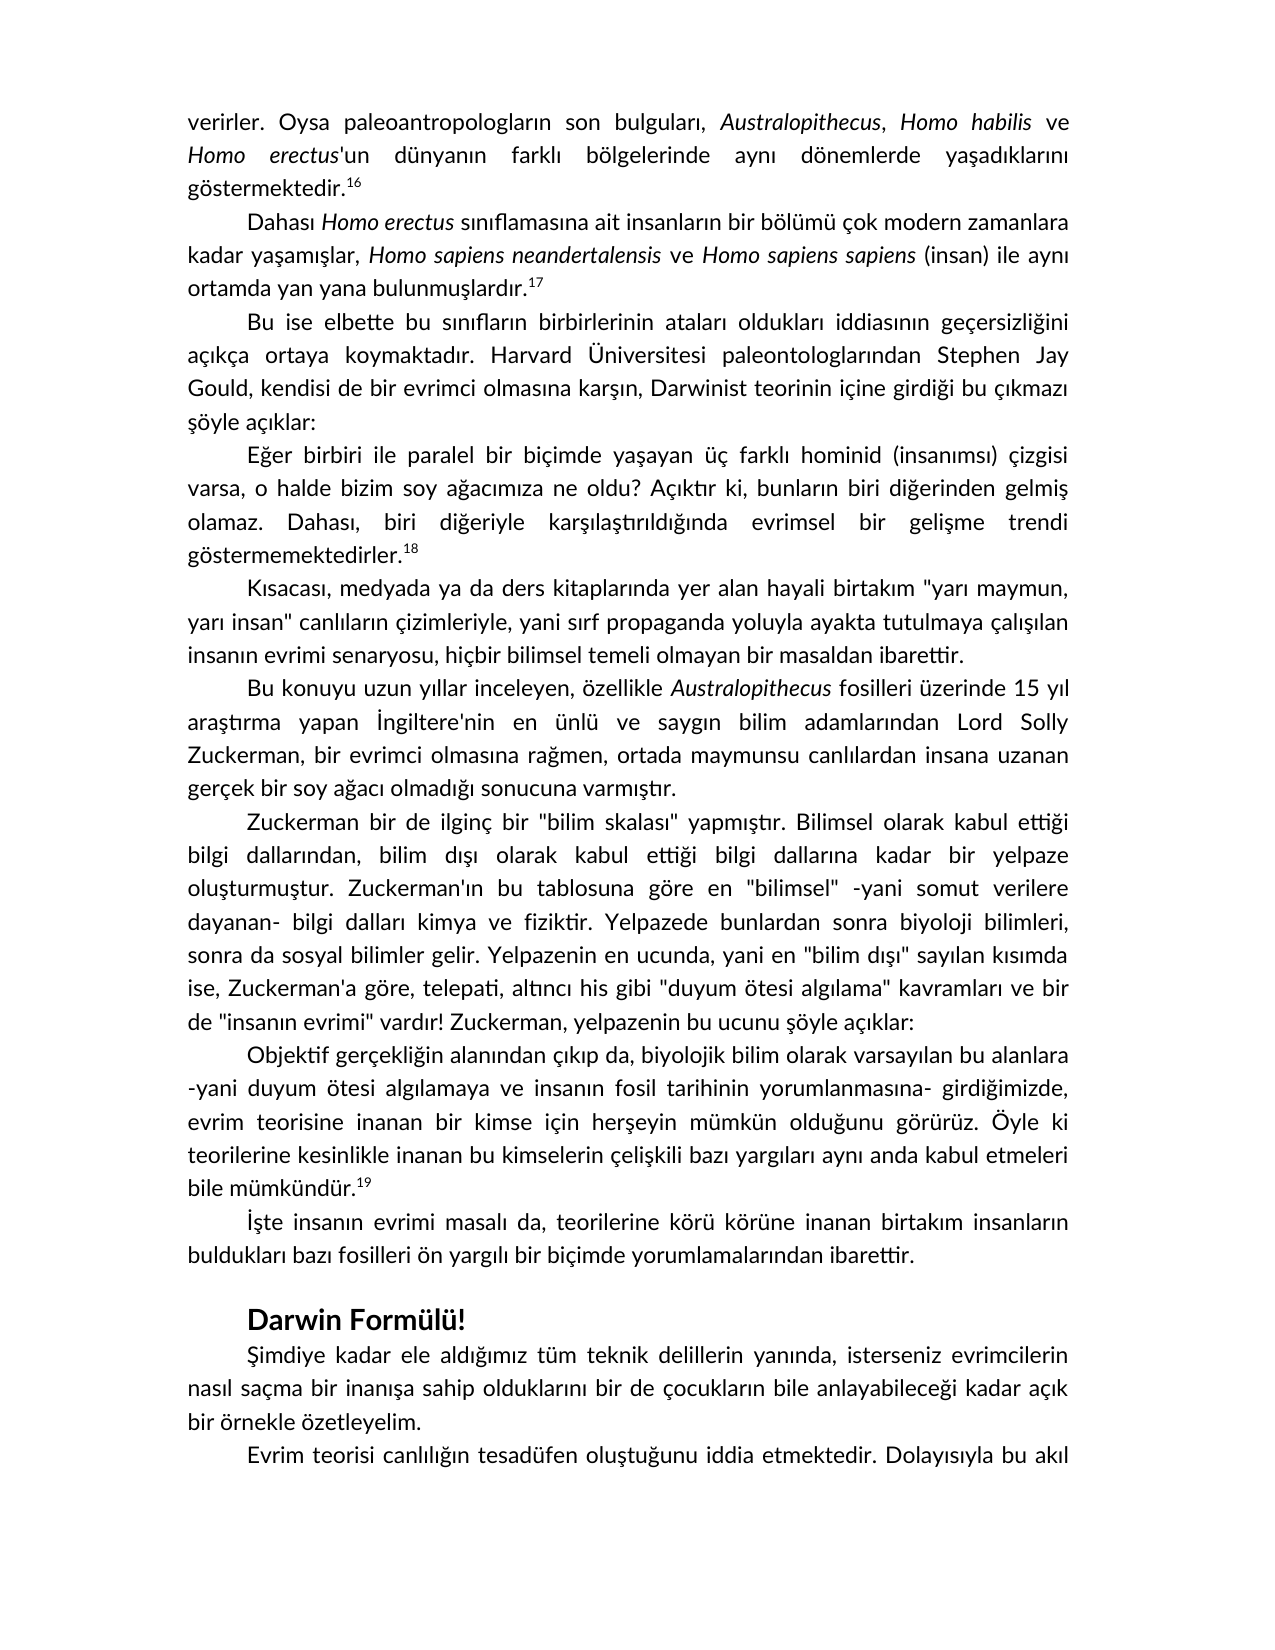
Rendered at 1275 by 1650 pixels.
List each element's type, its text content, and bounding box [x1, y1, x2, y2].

text verirler. Oysa paleoantropologların son bulguları, Australopithecus, Homo habilis ve Homo erectus'un dünyanın farklı bölgelerinde aynı dönemlerde yaşadıklarını göstermektedir.16 [187, 103, 1070, 203]
text Evrim teorisi canlılığın tesadüfen oluştuğunu iddia etmektedir. Dolayısıyla bu akıl [187, 1437, 1070, 1470]
text Darwin Formülü! [187, 1303, 1070, 1337]
text Bu ise elbette bu sınıfların birbirlerinin ataları oldukları iddiasının geçersizliğini açıkça ortaya koymaktadır. Harvard Üniversitesi paleontologlarından Stephen Jay Gould, kendisi de bir evrimci olmasına karşın, Darwinist teorinin içine girdiği bu çıkmazı şöyle açıklar: [187, 303, 1070, 437]
text Eğer birbiri ile paralel bir biçimde yaşayan üç farklı hominid (insanımsı) çizgisi varsa, o halde bizim soy ağacımıza ne oldu? Açıktır ki, bunların biri diğerinden gelmiş olamaz. Dahası, biri diğeriyle karşılaştırıldığında evrimsel bir gelişme trendi göstermemektedirler.18 [187, 437, 1070, 570]
text Zuckerman bir de ilginç bir "bilim skalası" yapmıştır. Bilimsel olarak kabul ettiği bilgi dallarından, bilim dışı olarak kabul ettiği bilgi dallarına kadar bir yelpaze oluşturmuştur. Zuckerman'ın bu tablosuna göre en "bilimsel" -yani somut verilere dayanan- bilgi dalları kimya ve fiziktir. Yelpazede bunlardan sonra biyoloji bilimleri, sonra da sosyal bilimler gelir. Yelpazenin en ucunda, yani en "bilim dışı" sayılan kısımda ise, Zuckerman'a göre, telepati, altıncı his gibi "duyum ötesi algılama" kavramları ve bir de "insanın evrimi" vardır! Zuckerman, yelpazenin bu ucunu şöyle açıklar: [187, 803, 1070, 1037]
text Dahası Homo erectus sınıflamasına ait insanların bir bölümü çok modern zamanlara kadar yaşamışlar, Homo sapiens neandertalensis ve Homo sapiens sapiens (insan) ile aynı ortamda yan yana bulunmuşlardır.17 [187, 203, 1070, 303]
text Objektif gerçekliğin alanından çıkıp da, biyolojik bilim olarak varsayılan bu alanlara -yani duyum ötesi algılamaya ve insanın fosil tarihinin yorumlanmasına- girdiğimizde, evrim teorisine inanan bir kimse için herşeyin mümkün olduğunu görürüz. Öyle ki teorilerine kesinlikle inanan bu kimselerin çelişkili bazı yargıları aynı anda kabul etmeleri bile mümkündür.19 [187, 1037, 1070, 1203]
text Bu konuyu uzun yıllar inceleyen, özellikle Australopithecus fosilleri üzerinde 15 yıl araştırma yapan İngiltere'nin en ünlü ve saygın bilim adamlarından Lord Solly Zuckerman, bir evrimci olmasına rağmen, ortada maymunsu canlılardan insana uzanan gerçek bir soy ağacı olmadığı sonucuna varmıştır. [187, 670, 1070, 803]
text İşte insanın evrimi masalı da, teorilerine körü körüne inanan birtakım insanların buldukları bazı fosilleri ön yargılı bir biçimde yorumlamalarından ibarettir. [187, 1203, 1070, 1270]
text Kısacası, medyada ya da ders kitaplarında yer alan hayali birtakım "yarı maymun, yarı insan" canlıların çizimleriyle, yani sırf propaganda yoluyla ayakta tutulmaya çalışılan insanın evrimi senaryosu, hiçbir bilimsel temeli olmayan bir masaldan ibarettir. [187, 570, 1070, 670]
text Şimdiye kadar ele aldığımız tüm teknik delillerin yanında, isterseniz evrimcilerin nasıl saçma bir inanışa sahip olduklarını bir de çocukların bile anlayabileceği kadar açık bir örnekle özetleyelim. [187, 1337, 1070, 1437]
